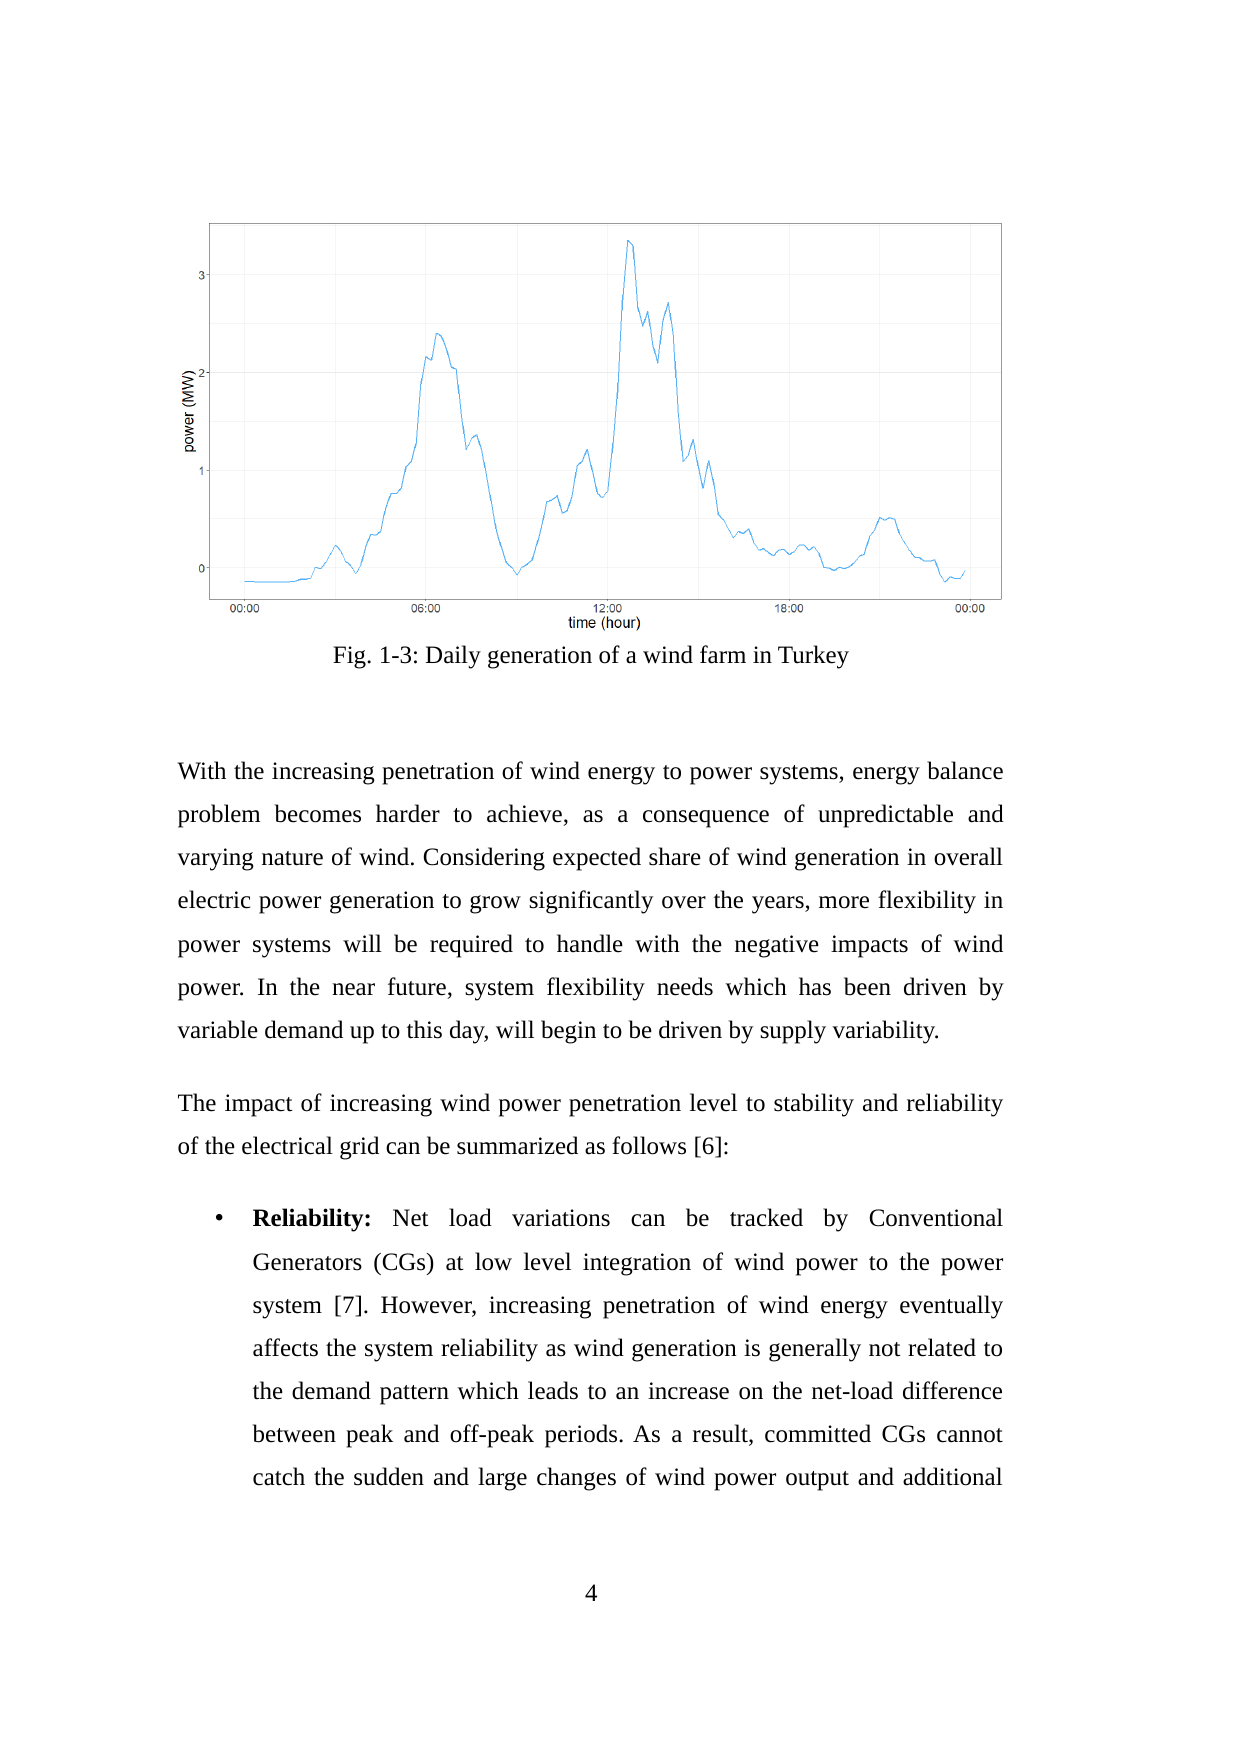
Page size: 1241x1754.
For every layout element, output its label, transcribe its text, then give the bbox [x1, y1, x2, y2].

text The impact of increasing wind power penetration level to stability and reliability of the electrical grid can be summarized as follows [6]⁠: [177, 1088, 1004, 1159]
text With the increasing penetration of wind energy to power systems, energy balance problem becomes harder to achieve, as a consequence of unpredictable and varying nature of wind. Considering expected share of wind generation in overall electric power generation to grow significantly over the years, more flexibility in power systems will be required to handle with the negative impacts of wind power. In the near future, system flexibility needs which has been driven by variable demand up to this day, will begin to be driven by supply variability. [177, 756, 1004, 1044]
picture [177, 219, 1005, 633]
list Reliability: Net load variations can be tracked by Conventional Generators (CGs) at low level integration of wind power to the power system [7]⁠. However, increasing penetration of wind energy eventually affects the system reliability as wind generation is generally not related to the demand pattern which leads to an increase on the net-load difference between peak and off-peak periods. As a result, committed CGs cannot catch the sudden and large changes of wind power output and additional [215, 1203, 1004, 1491]
text Fig. 1-3: Daily generation of a wind farm in Turkey [177, 633, 1004, 669]
